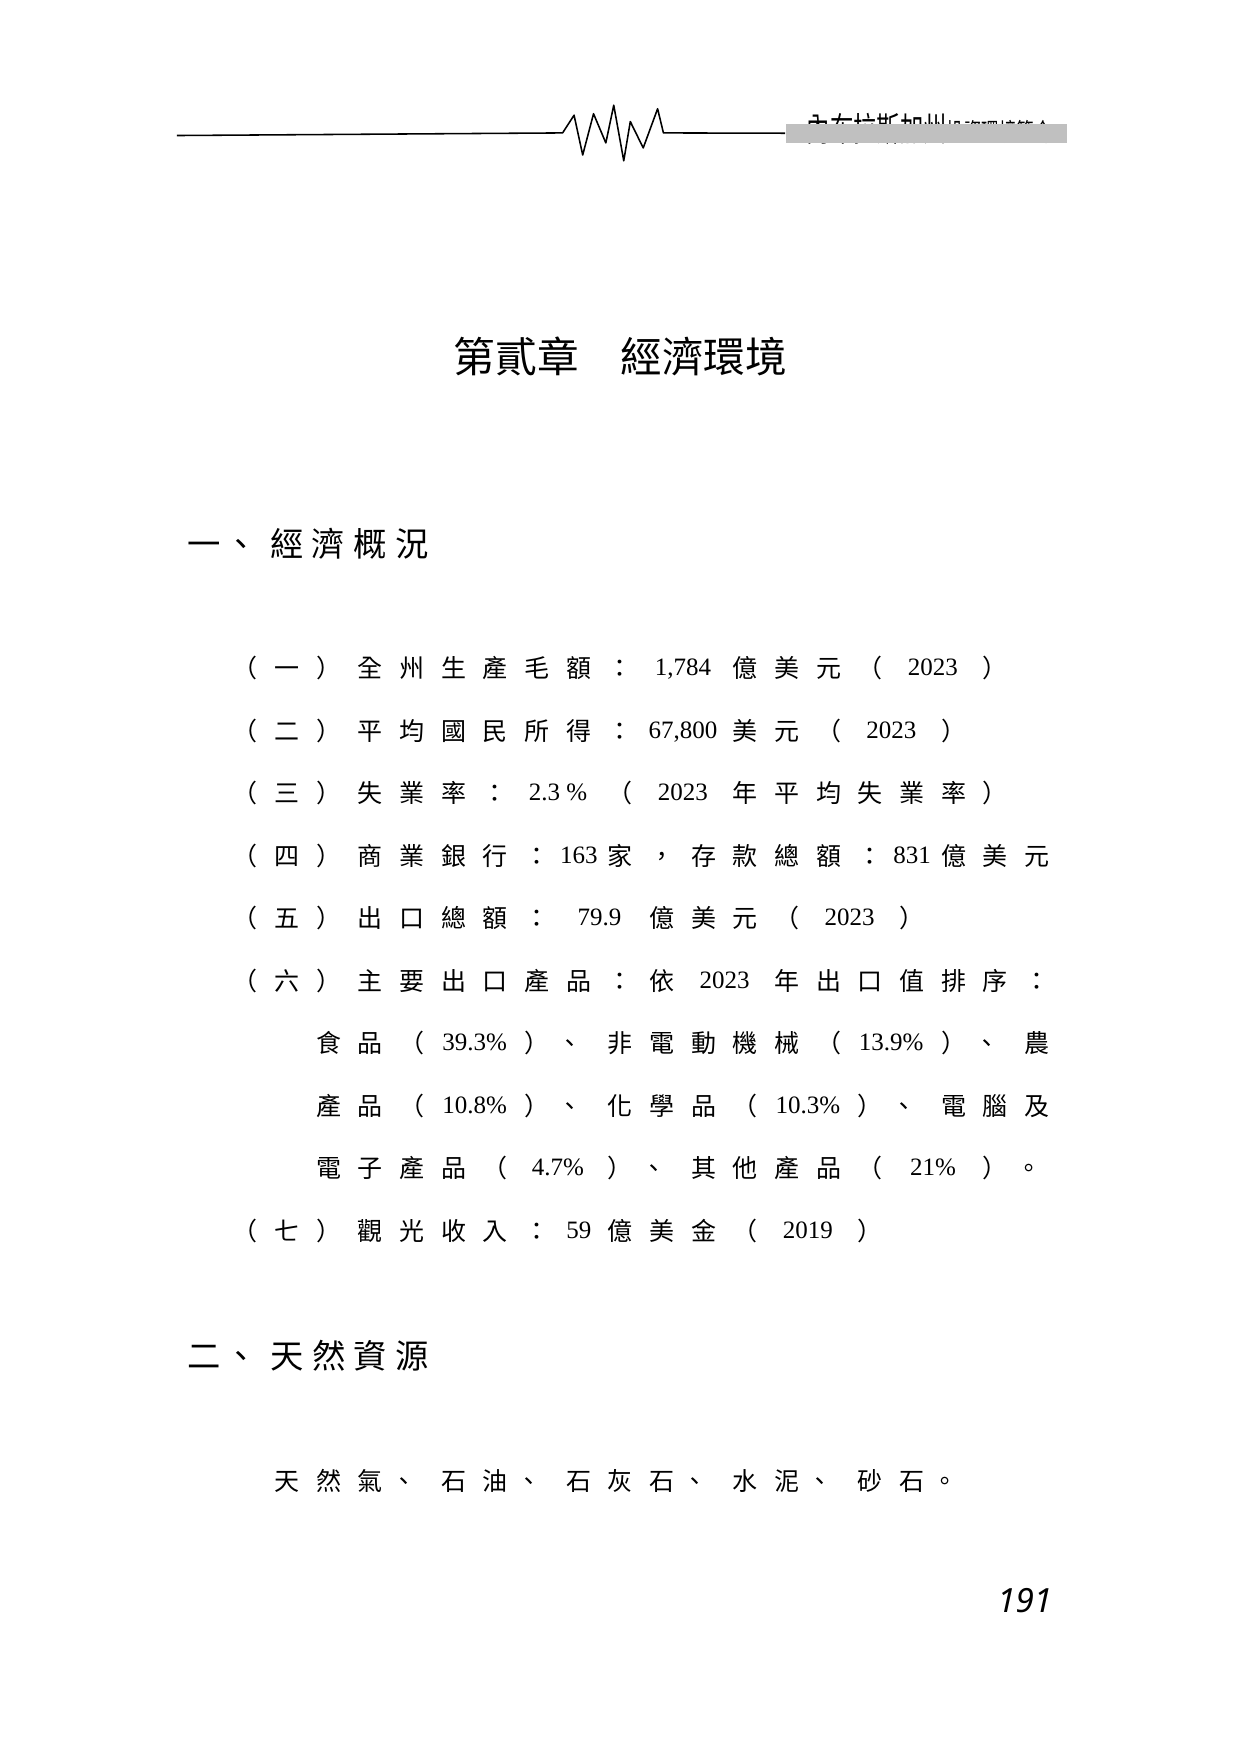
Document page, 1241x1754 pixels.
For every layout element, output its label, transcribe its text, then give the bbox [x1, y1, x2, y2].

text 第貳章 經濟環境 [183, 313, 1058, 375]
text （四）商業銀行：163家，存款總額：831億美元 [207, 813, 1058, 875]
text （一）全州生產毛額：1,784億美元（2023） [207, 625, 1058, 688]
text （五）出口總額：79.9億美元（2023） [207, 875, 1058, 938]
text 二、天然資源 [183, 1313, 1058, 1375]
text （七）觀光收入：59億美金（2019） [207, 1188, 1058, 1250]
text 一、經濟概況 [183, 500, 1058, 563]
text 天然氣、石油、石灰石、水泥、砂石。 [183, 1438, 1058, 1500]
text （三）失業率：2.3 %（2023年平均失業率） [207, 750, 1058, 813]
text （六）主要出口產品：依2023年出口值排序：食品（39.3%）、非電動機械（13.9%）、農產品（10.8%）、化學品（10.3%）、電腦及電子產品（4.7%）、其他產品（21%）。 [207, 938, 1058, 1188]
text （二）平均國民所得：67,800美元（2023） [207, 688, 1058, 750]
